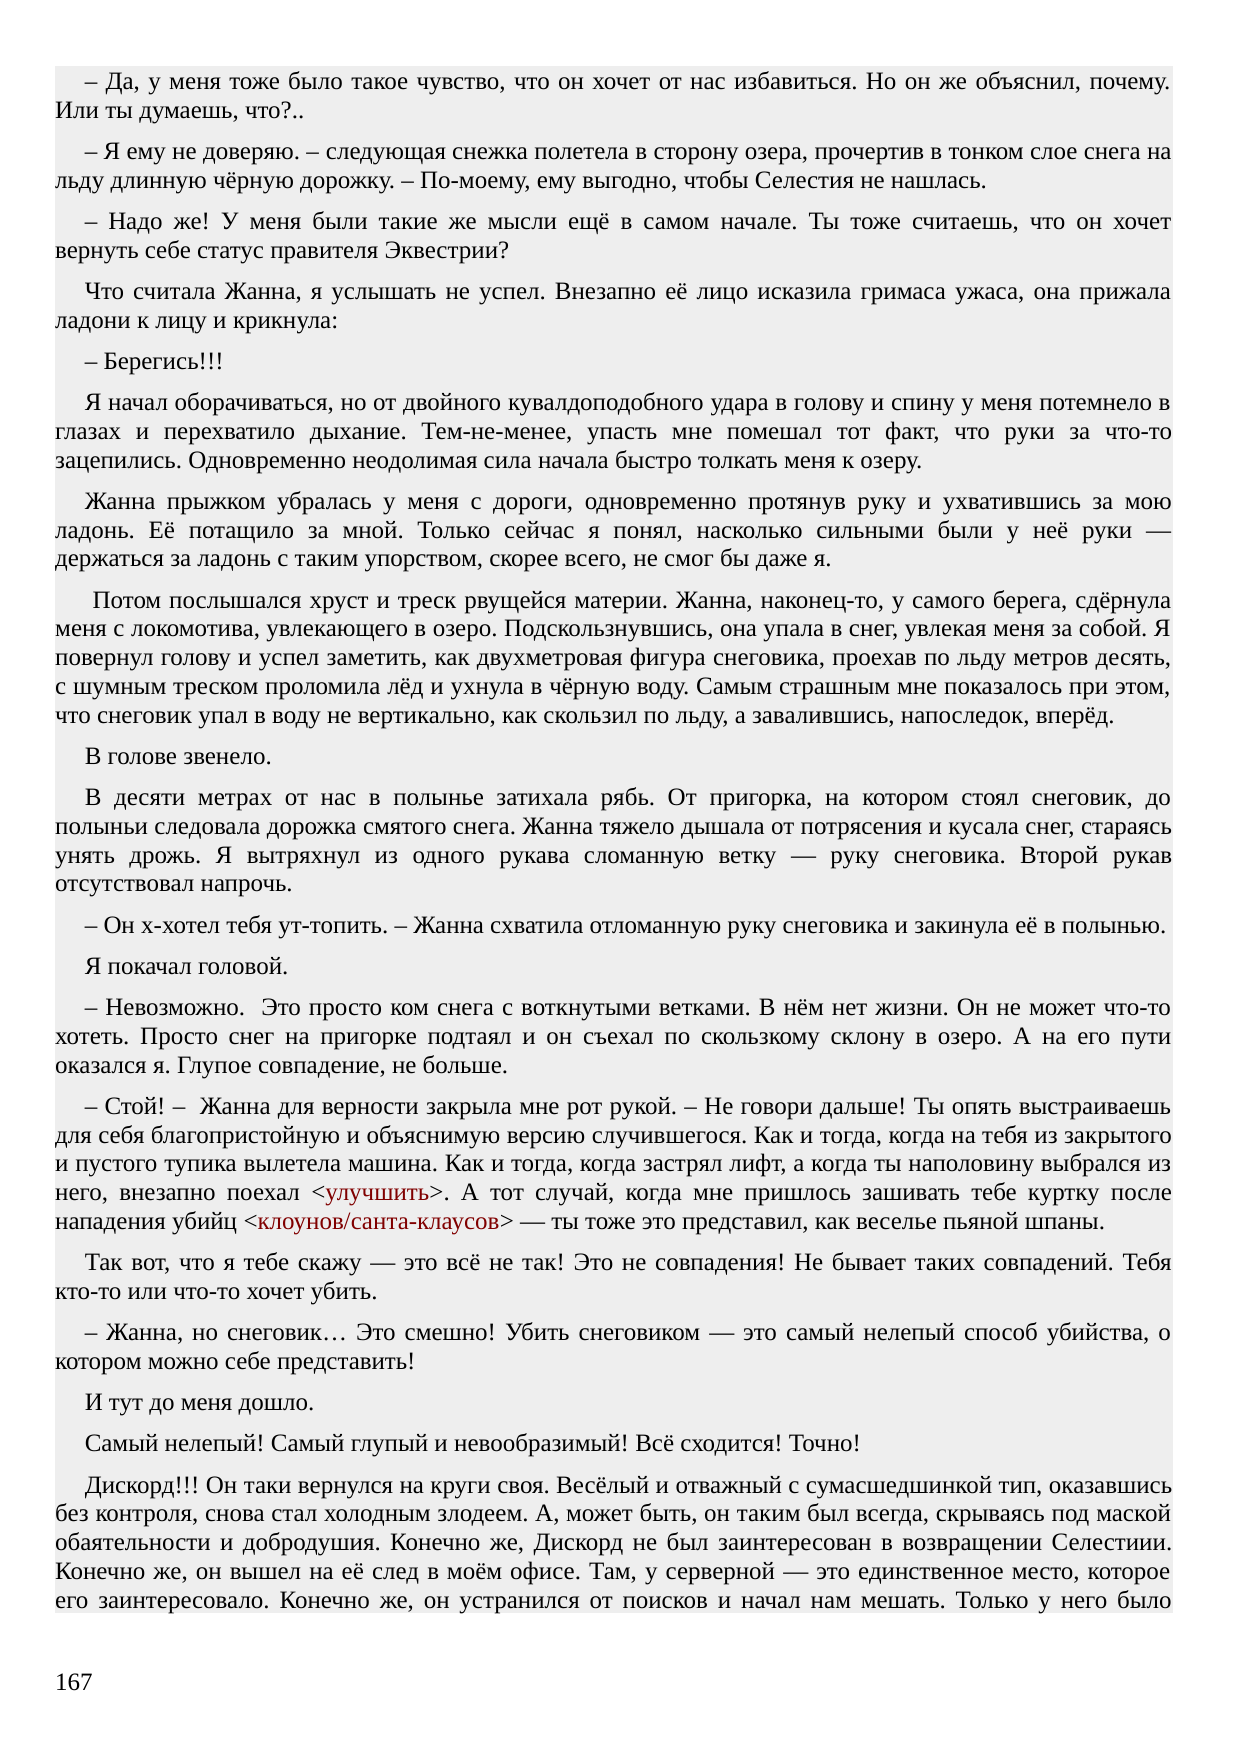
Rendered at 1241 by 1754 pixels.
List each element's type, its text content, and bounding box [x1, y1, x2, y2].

text И тут до меня дошло. [55, 1387, 1173, 1416]
text Так вот, что я тебе скажу — это всё не так! Это не совпадения! Не бывает таких совпадений. Тебя кто-то или что-то хочет убить. [55, 1247, 1173, 1305]
text Я покачал головой. [55, 951, 1173, 980]
text Самый нелепый! Самый глупый и невообразимый! Всё сходится! Точно! [55, 1428, 1173, 1457]
text В десяти метрах от нас в полынье затихала рябь. От пригорка, на котором стоял снеговик, до полыньи следовала дорожка смятого снега. Жанна тяжело дышала от потрясения и кусала снег, стараясь унять дрожь. Я вытряхнул из одного рукава сломанную ветку — руку снеговика. Второй рукав отсутствовал напрочь. [55, 782, 1173, 897]
text Я начал оборачиваться, но от двойного кувалдоподобного удара в голову и спину у меня потемнело в глазах и перехватило дыхание. Тем-не-менее, упасть мне помешал тот факт, что руки за что-то зацепились. Одновременно неодолимая сила начала быстро толкать меня к озеру. [55, 387, 1173, 473]
text – Невозможно. Это просто ком снега с воткнутыми ветками. В нём нет жизни. Он не может что-то хотеть. Просто снег на пригорке подтаял и он съехал по скользкому склону в озеро. А на его пути оказался я. Глупое совпадение, не больше. [55, 992, 1173, 1078]
text Потом послышался хруст и треск рвущейся материи. Жанна, наконец-то, у самого берега, сдёрнула меня с локомотива, увлекающего в озеро. Подскользнувшись, она упала в снег, увлекая меня за собой. Я повернул голову и успел заметить, как двухметровая фигура снеговика, проехав по льду метров десять, с шумным треском проломила лёд и ухнула в чёрную воду. Самым страшным мне показалось при этом, что снеговик упал в воду не вертикально, как скользил по льду, а завалившись, напоследок, вперёд. [55, 585, 1173, 728]
text – Стой! – Жанна для верности закрыла мне рот рукой. – Не говори дальше! Ты опять выстраиваешь для себя благопристойную и объяснимую версию случившегося. Как и тогда, когда на тебя из закрытого и пустого тупика вылетела машина. Как и тогда, когда застрял лифт, а когда ты наполовину выбрался из него, внезапно поехал <улучшить>. А тот случай, когда мне пришлось зашивать тебе куртку после нападения убийц <клоунов/санта-клаусов> — ты тоже это представил, как веселье пьяной шпаны. [55, 1091, 1173, 1235]
text Жанна прыжком убралась у меня с дороги, одновременно протянув руку и ухватившись за мою ладонь. Её потащило за мной. Только сейчас я понял, насколько сильными были у неё руки — держаться за ладонь с таким упорством, скорее всего, не смог бы даже я. [55, 486, 1173, 572]
text Дискорд!!! Он таки вернулся на круги своя. Весёлый и отважный с сумасшедшинкой тип, оказавшись без контроля, снова стал холодным злодеем. А, может быть, он таким был всегда, скрываясь под маской обаятельности и добродушия. Конечно же, Дискорд не был заинтересован в возвращении Селестиии. Конечно же, он вышел на её след в моём офисе. Там, у серверной — это единственное место, которое его заинтересовало. Конечно же, он устранился от поисков и начал нам мешать. Только у него было [55, 1470, 1173, 1613]
text – Надо же! У меня были такие же мысли ещё в самом начале. Ты тоже считаешь, что он хочет вернуть себе статус правителя Эквестрии? [55, 206, 1173, 263]
text – Берегись!!! [55, 346, 1173, 375]
text – Он х-хотел тебя ут-топить. – Жанна схватила отломанную руку снеговика и закинула её в полынью. [55, 910, 1173, 938]
text В голове звенело. [55, 741, 1173, 770]
text – Да, у меня тоже было такое чувство, что он хочет от нас избавиться. Но он же объяснил, почему. Или ты думаешь, что?.. [55, 66, 1173, 123]
text – Жанна, но снеговик… Это смешно! Убить снеговиком — это самый нелепый способ убийства, о котором можно себе представить! [55, 1317, 1173, 1375]
text – Я ему не доверяю. – следующая снежка полетела в сторону озера, прочертив в тонком слое снега на льду длинную чёрную дорожку. – По-моему, ему выгодно, чтобы Селестия не нашлась. [55, 136, 1173, 193]
text Что считала Жанна, я услышать не успел. Внезапно её лицо исказила гримаса ужаса, она прижала ладони к лицу и крикнула: [55, 276, 1173, 333]
